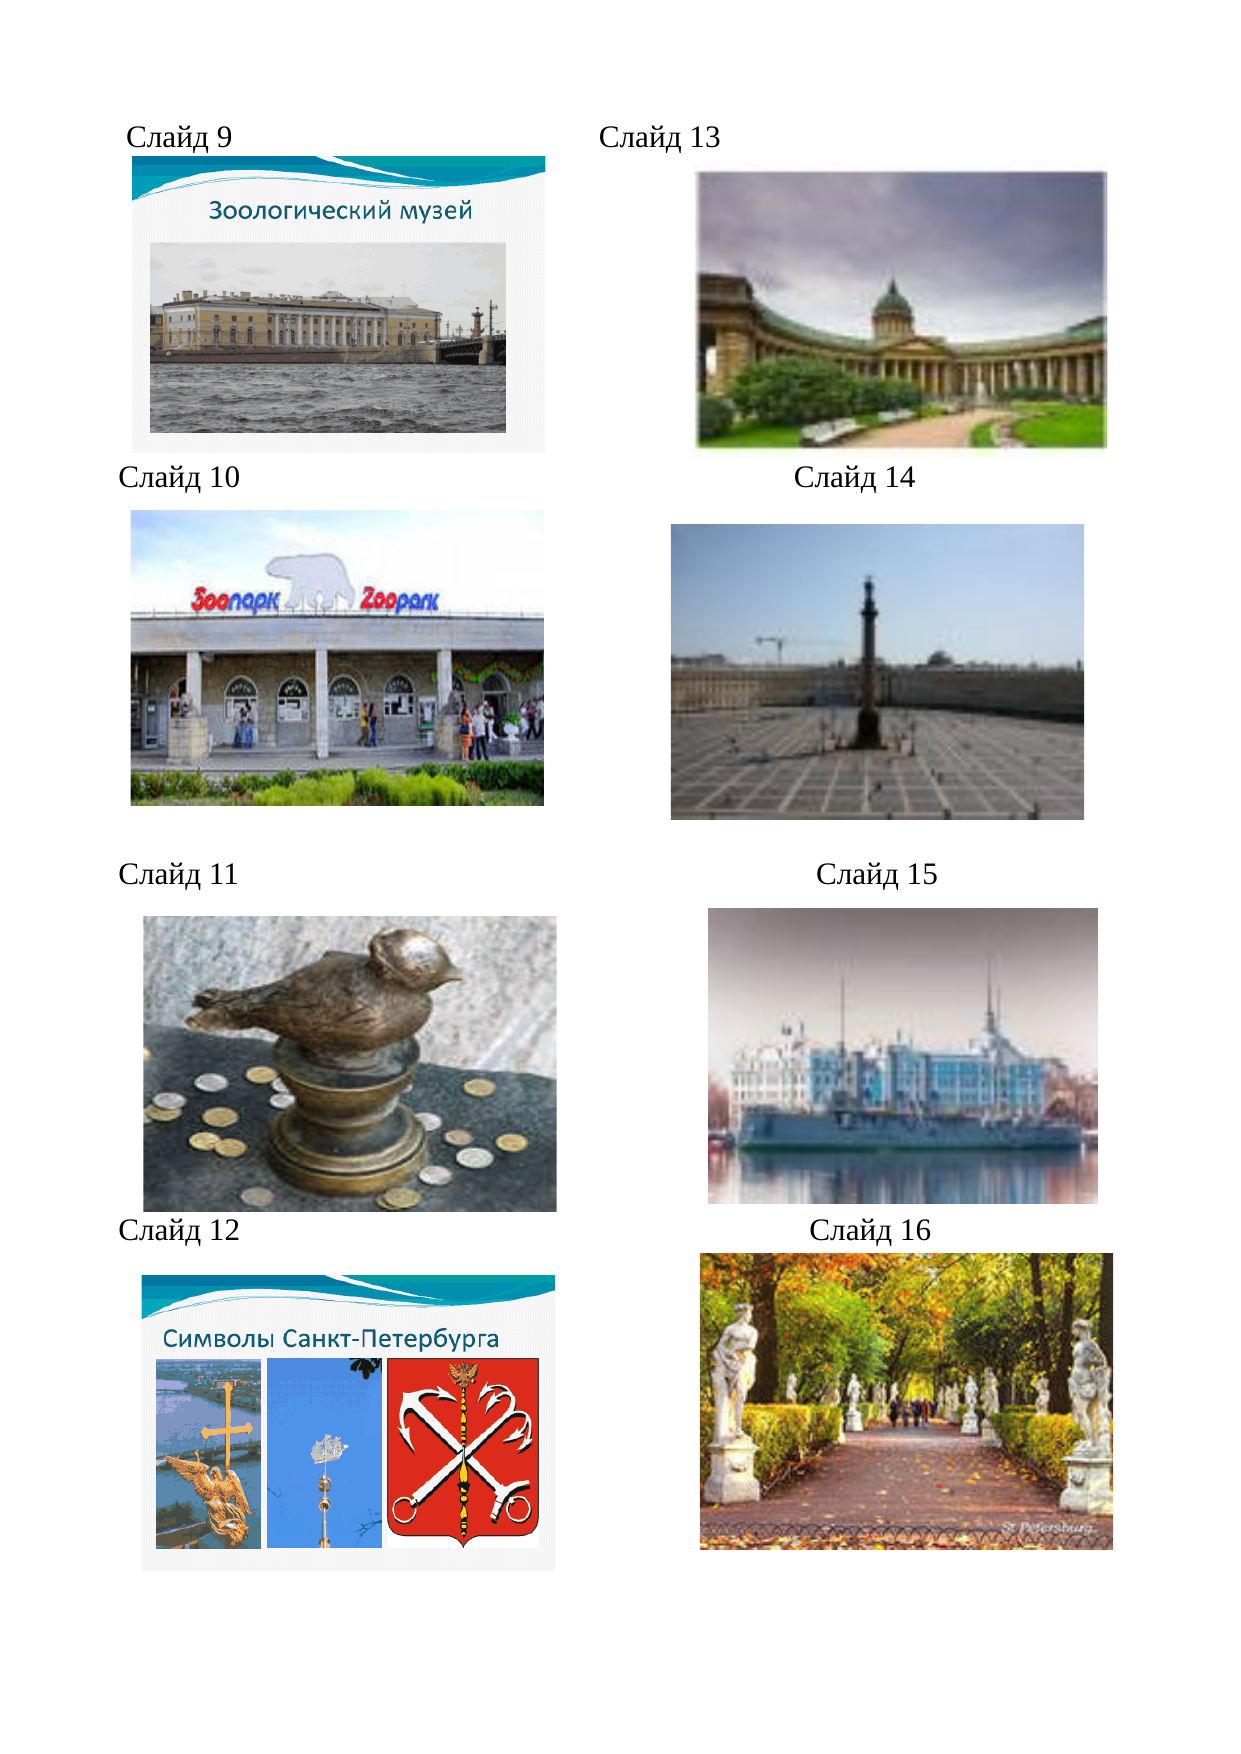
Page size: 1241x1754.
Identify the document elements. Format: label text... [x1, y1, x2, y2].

picture [699, 1253, 1114, 1550]
text Слайд 12 Слайд 16 [118, 891, 1122, 1247]
picture [141, 1275, 555, 1571]
text Слайд 9 Слайд 13 [118, 118, 1122, 154]
picture [694, 163, 1108, 459]
picture [670, 524, 1085, 820]
text Слайд 11 Слайд 15 [118, 855, 1122, 891]
picture [708, 908, 1098, 1204]
picture [319, 156, 546, 173]
text Слайд 10 Слайд 14 [118, 154, 1122, 494]
picture [130, 510, 544, 806]
picture [143, 916, 557, 1212]
picture [132, 170, 546, 453]
